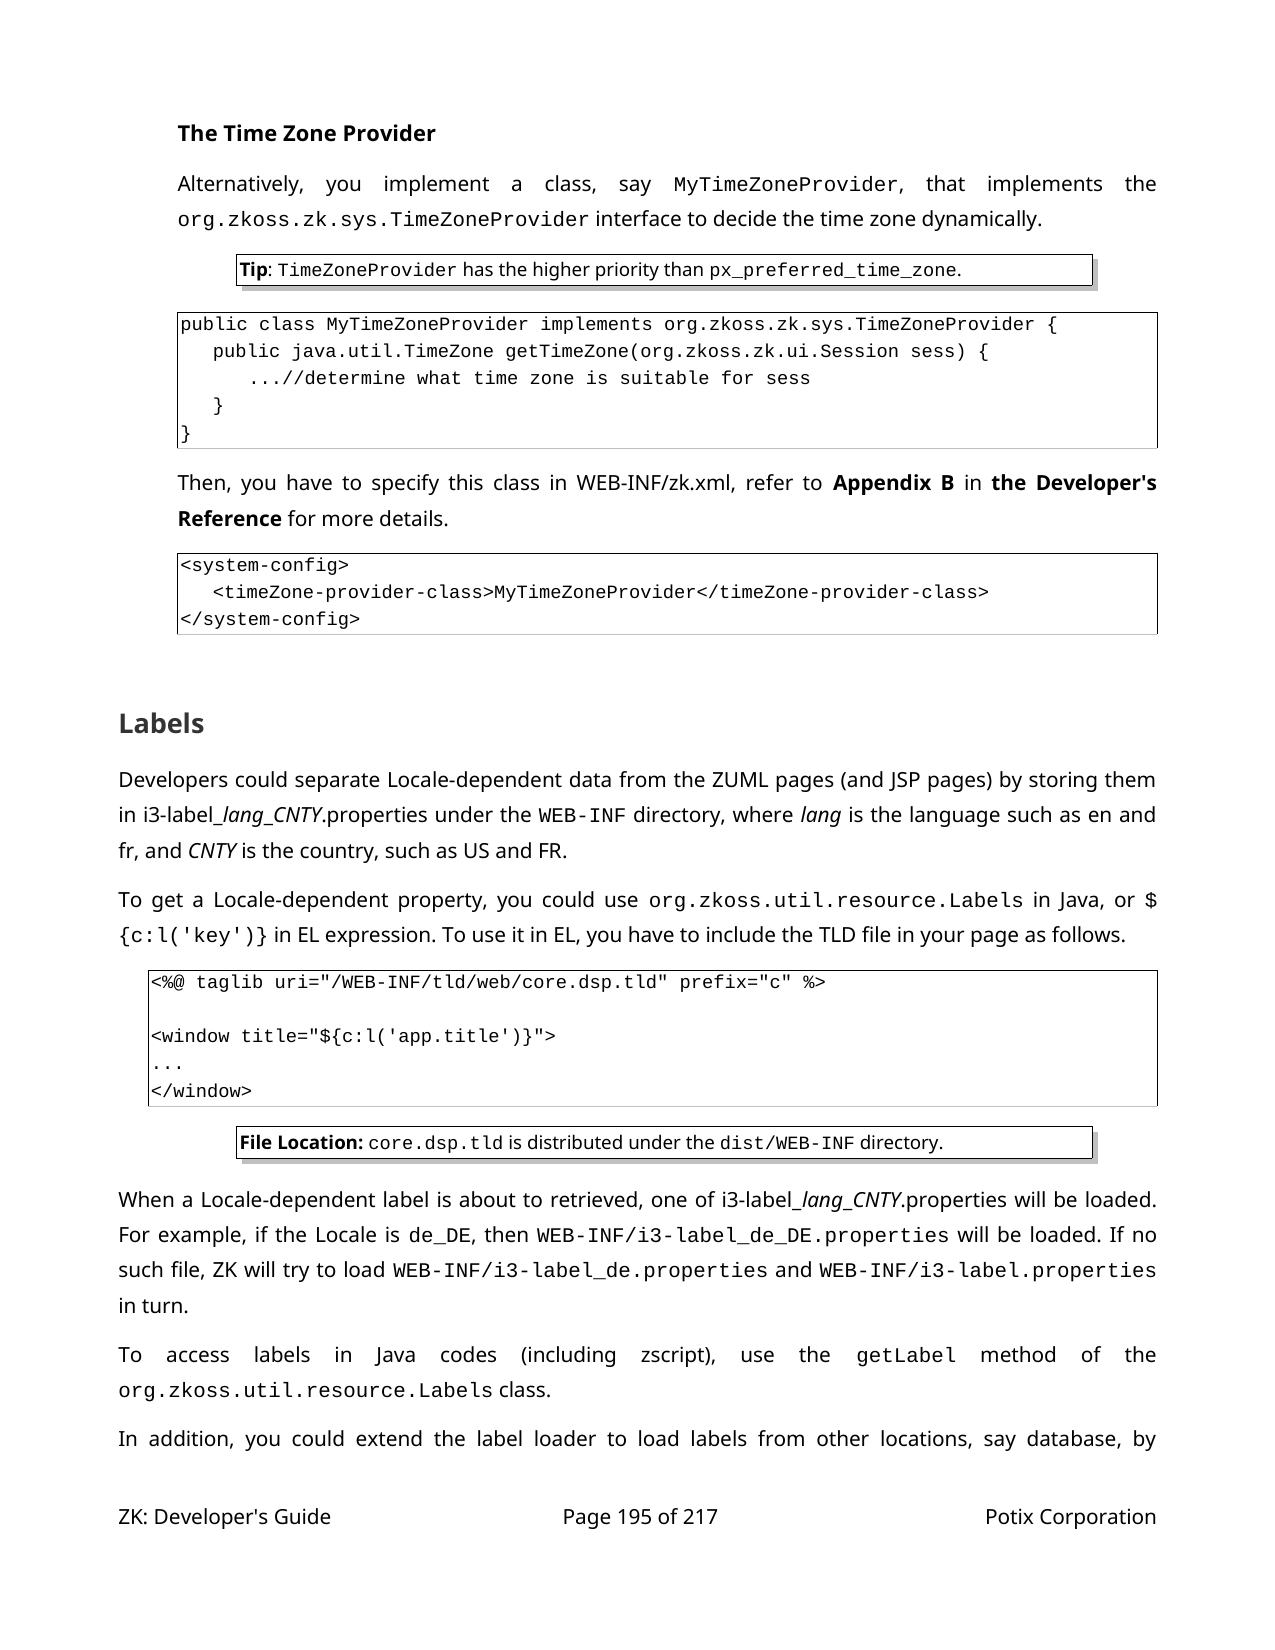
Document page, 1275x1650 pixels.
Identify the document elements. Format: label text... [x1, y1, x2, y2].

text public class MyTimeZoneProvider implements org.zkoss.zk.sys.TimeZoneProvider { [178, 313, 1157, 336]
text } [178, 393, 1157, 418]
text To access labels in Java codes (including zscript), use the getLabel method of the org.zkoss.util.resource.Labels class. [118, 1340, 1157, 1404]
text To get a Locale-dependent property, you could use org.zkoss.util.resource.Labels in Java, or ${c:l('key')} in EL expression. To use it in EL, you have to include the TLD file in your page as follows. [118, 885, 1157, 949]
text In addition, you could extend the label loader to load labels from other locations, say database, by [118, 1424, 1157, 1453]
text When a Locale-dependent label is about to retrieved, one of i3-label_lang_CNTY.properties will be loaded. For example, if the Locale is de_DE, then WEB-INF/i3-label_de_DE.properties will be loaded. If no such file, ZK will try to load WEB-INF/i3-label_de.properties and WEB-INF/i3-label.properties in turn. [118, 1185, 1157, 1319]
text </system-config> [178, 607, 1157, 634]
text Developers could separate Locale-dependent data from the ZUML pages (and JSP pages) by storing them in i3-label_lang_CNTY.properties under the WEB-INF directory, where lang is the language such as en and fr, and CNTY is the country, such as US and FR. [118, 765, 1157, 864]
text </window> [149, 1078, 1157, 1106]
text <%@ taglib uri="/WEB-INF/tld/web/core.dsp.tld" prefix="c" %> [149, 971, 1157, 994]
text } [178, 421, 1157, 448]
text Then, you have to specify this class in WEB-INF/zk.xml, refer to Appendix B in the Developer's Reference for more details. [177, 468, 1157, 532]
text <window title="${c:l('app.title')}"> [149, 1024, 1157, 1048]
text Tip: TimeZoneProvider has the higher priority than px_preferred_time_zone. [237, 255, 1092, 285]
text ...//determine what time zone is suitable for sess [178, 366, 1157, 390]
text <timeZone-provider-class>MyTimeZoneProvider</timeZone-provider-class> [178, 580, 1157, 604]
text public java.util.TimeZone getTimeZone(org.zkoss.zk.ui.Session sess) { [178, 339, 1157, 363]
text ... [149, 1051, 1157, 1076]
text File Location: core.dsp.tld is distributed under the dist/WEB-INF directory. [237, 1127, 1092, 1158]
subtitle The Time Zone Provider [177, 118, 1157, 148]
text Alternatively, you implement a class, say MyTimeZoneProvider, that implements the org.zkoss.zk.sys.TimeZoneProvider interface to decide the time zone dynamically. [177, 169, 1157, 233]
text <system-config> [178, 554, 1157, 577]
subtitle Labels [118, 705, 1157, 742]
